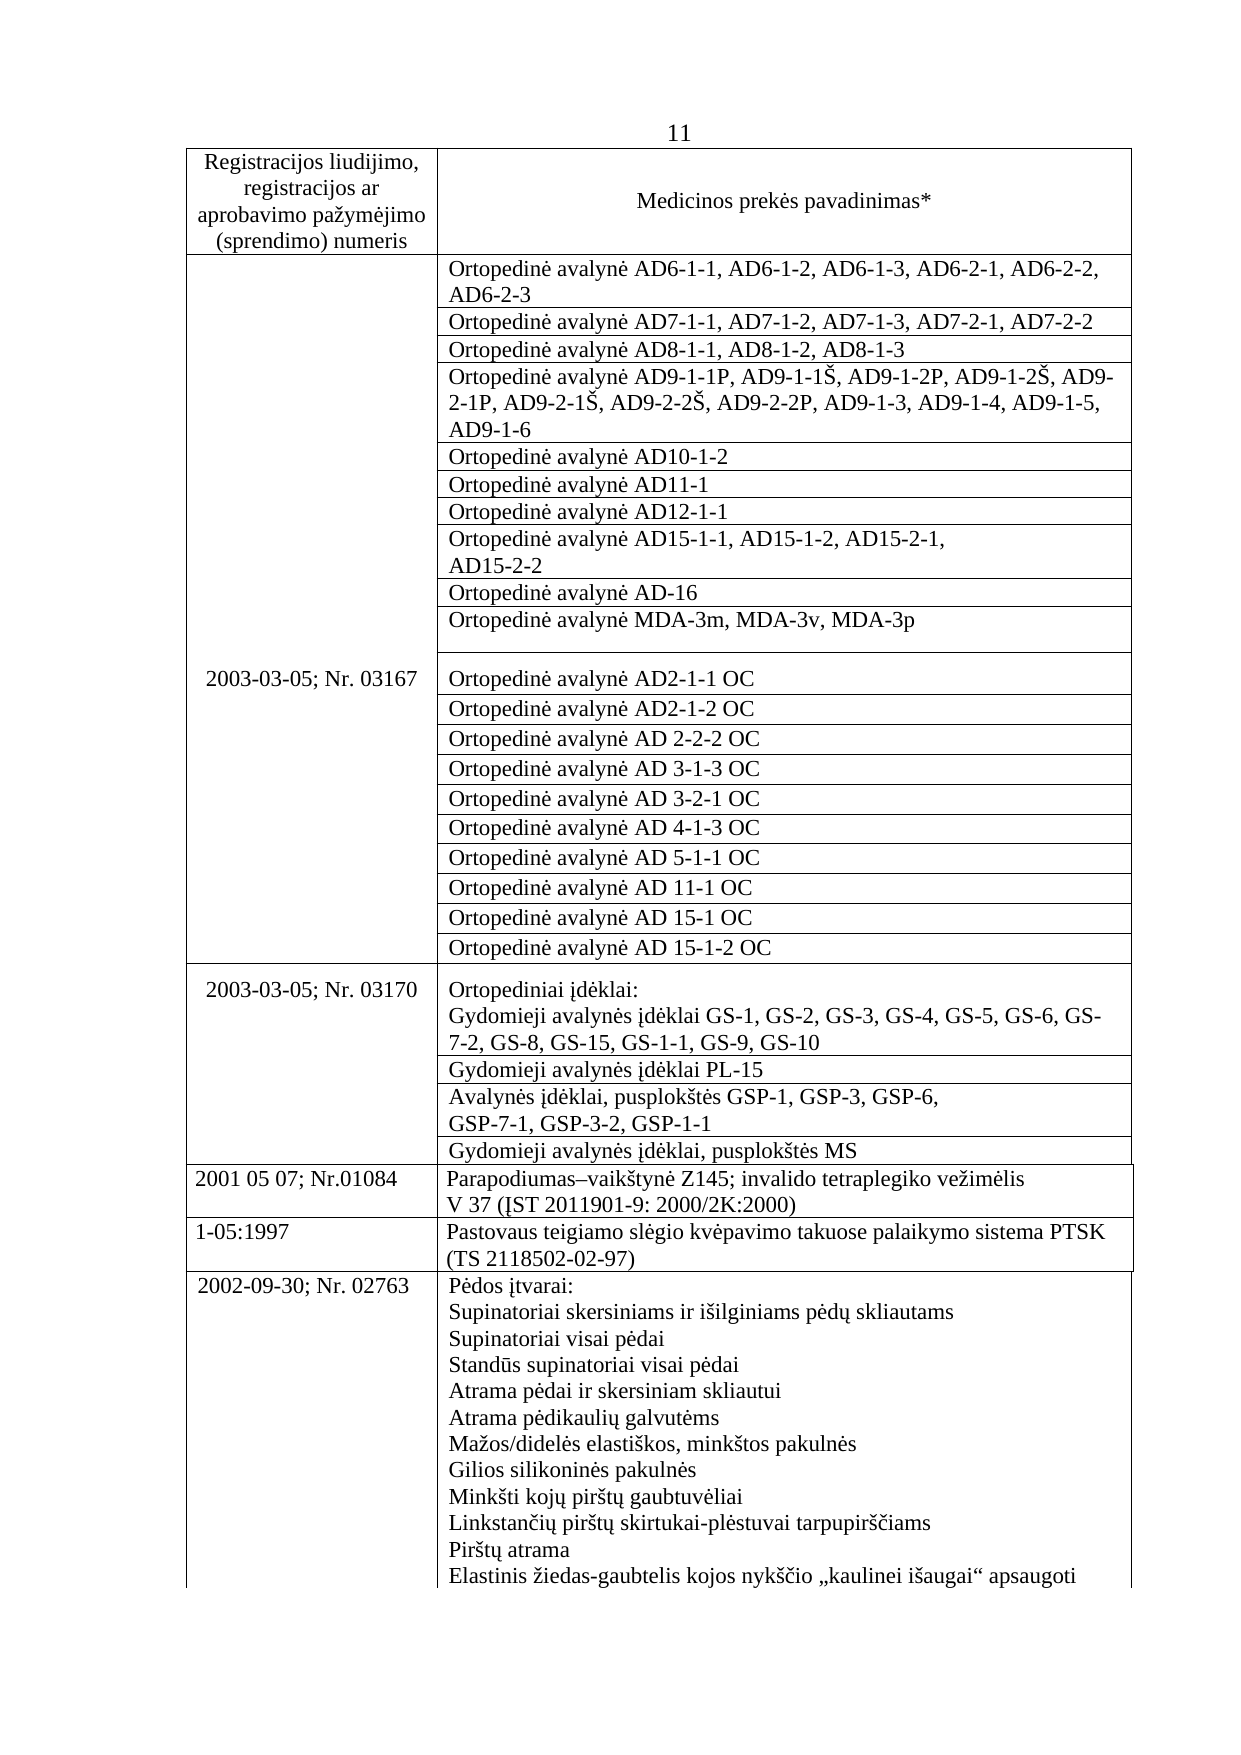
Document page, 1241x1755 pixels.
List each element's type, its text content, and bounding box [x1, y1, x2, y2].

table_cell [177, 903, 186, 933]
table_cell Ortopedinė avalynė AD 4-1-3 OC [438, 815, 1131, 843]
table_cell 2002-09-30; Nr. 02763 [187, 1272, 437, 1588]
table_cell [187, 814, 437, 843]
table_cell Gydomieji avalynės įdėklai, pusplokštės MS [438, 1137, 1131, 1163]
table_cell [187, 606, 437, 652]
table_cell [177, 1271, 186, 1588]
table_cell [177, 442, 186, 469]
table_cell Ortopedinė avalynė AD6-1-1, AD6-1-2, AD6-1-3, AD6-2-1, AD6-2-2, AD6-2-3 [438, 255, 1131, 307]
table_cell [177, 470, 186, 497]
table_cell [187, 524, 437, 578]
table_cell [187, 1055, 437, 1082]
table_cell [177, 933, 186, 962]
table_cell [187, 307, 437, 335]
table_cell [177, 1217, 186, 1271]
table_cell 2003-03-05; Nr. 03167 [187, 652, 437, 694]
table_cell [177, 963, 186, 1055]
table_cell Ortopedinė avalynė AD 15-1 OC [438, 904, 1131, 933]
table_cell [187, 724, 437, 754]
table_header Medicinos prekės pavadinimas* [438, 149, 1131, 253]
table_header [177, 148, 186, 253]
table_cell Ortopedinė avalynė MDA-3m, MDA-3v, MDA-3p [438, 607, 1131, 652]
table_cell Ortopedinė avalynė AD 5-1-1 OC [438, 844, 1131, 873]
table_cell [177, 652, 186, 694]
table_cell [187, 470, 437, 497]
table_cell Ortopedinė avalynė AD2-1-1 OC [438, 653, 1131, 694]
table_cell [187, 255, 437, 307]
table_cell [177, 307, 186, 335]
table_cell [187, 442, 437, 469]
table_cell Ortopedinė avalynė AD8-1-1, AD8-1-2, AD8-1-3 [438, 336, 1131, 362]
table_cell [187, 694, 437, 724]
table_cell [177, 814, 186, 843]
table_cell [187, 1136, 437, 1163]
table_cell [177, 1083, 186, 1136]
table_cell Ortopedinė avalynė AD7-1-1, AD7-1-2, AD7-1-3, AD7-2-1, AD7-2-2 [438, 308, 1131, 335]
table_cell [177, 335, 186, 362]
table_cell [177, 606, 186, 652]
table_cell [177, 1136, 186, 1163]
table_cell [187, 784, 437, 813]
table_cell [177, 843, 186, 873]
table_cell Ortopedinė avalynė AD2-1-2 OC [438, 695, 1131, 724]
table_cell 2001 05 07; Nr.01084 [187, 1165, 437, 1217]
table_cell Ortopedinė avalynė AD 15-1-2 OC [438, 934, 1131, 962]
table_cell [177, 694, 186, 724]
table_cell Ortopedinė avalynė AD-16 [438, 579, 1131, 606]
table_cell [177, 254, 186, 307]
table_cell Ortopedinė avalynė AD9-1-1P, AD9-1-1Š, AD9-1-2P, AD9-1-2Š, AD9-2-1P, AD9-2-1Š, AD9-2-2Š, AD9-2-2P, AD9-1-3, AD9-1-4, AD9-1-5, AD9-1-6 [438, 363, 1131, 442]
table_cell [187, 1083, 437, 1136]
table_cell [177, 362, 186, 442]
table_cell [177, 1164, 186, 1217]
table_cell [187, 903, 437, 933]
table_cell [177, 754, 186, 784]
table_cell Ortopedinė avalynė AD 3-2-1 OC [438, 785, 1131, 813]
table_header Registracijos liudijimo, registracijos ar aprobavimo pažymėjimo (sprendimo) numeris [187, 149, 437, 253]
table_cell Ortopedinė avalynė AD15-1-1, AD15-1-2, AD15-2-1, AD15-2-2 [438, 525, 1131, 578]
table_cell Ortopedinė avalynė AD12-1-1 [438, 498, 1131, 524]
table_cell [187, 933, 437, 962]
table_cell [187, 335, 437, 362]
table_cell [177, 578, 186, 606]
table_cell [177, 1055, 186, 1082]
table_cell Gydomieji avalynės įdėklai PL-15 [438, 1056, 1131, 1082]
table_cell Pastovaus teigiamo slėgio kvėpavimo takuose palaikymo sistema PTSK (TS 2118502-02-97) [438, 1218, 1133, 1271]
table_cell [187, 873, 437, 903]
table_cell [187, 754, 437, 784]
table_cell Ortopediniai įdėklai: Gydomieji avalynės įdėklai GS-1, GS-2, GS-3, GS-4, GS-5, GS-6, GS-7-2, GS-8, GS-15, GS-1-1, GS-9, GS-10 [438, 964, 1131, 1055]
table_cell [187, 497, 437, 524]
table_cell Pėdos įtvarai: Supinatoriai skersiniams ir išilginiams pėdų skliautams Supinatoriai visai pėdai Standūs supinatoriai visai pėdai Atrama pėdai ir skersiniam skliautui Atrama pėdikaulių galvutėms Mažos/didelės elastiškos, minkštos pakulnės Gilios silikoninės pakulnės Minkšti kojų pirštų gaubtuvėliai Linkstančių pirštų skirtukai-plėstuvai tarpupirščiams Pirštų atrama Elastinis žiedas-gaubtelis kojos nykščio „kaulinei išaugai“ apsaugoti [438, 1272, 1131, 1588]
table_cell 2003-03-05; Nr. 03170 [187, 964, 437, 1055]
table_cell Avalynės įdėklai, pusplokštės GSP-1, GSP-3, GSP-6, GSP-7-1, GSP-3-2, GSP-1-1 [438, 1084, 1131, 1136]
table_cell Ortopedinė avalynė AD10-1-2 [438, 443, 1131, 469]
table_cell [177, 724, 186, 754]
table_cell [187, 578, 437, 606]
table_cell [177, 497, 186, 524]
table_cell Ortopedinė avalynė AD11-1 [438, 471, 1131, 497]
table_cell [187, 843, 437, 873]
table_cell [177, 784, 186, 813]
table_cell Ortopedinė avalynė AD 3-1-3 OC [438, 755, 1131, 784]
table_cell [177, 524, 186, 578]
table_cell [187, 362, 437, 442]
table_cell [177, 873, 186, 903]
table_cell Parapodiumas–vaikštynė Z145; invalido tetraplegiko vežimėlis V 37 (ĮST 2011901-9: 2000/2K:2000) [438, 1165, 1133, 1217]
table_cell Ortopedinė avalynė AD 11-1 OC [438, 874, 1131, 903]
table_cell Ortopedinė avalynė AD 2-2-2 OC [438, 725, 1131, 754]
table_cell 1-05:1997 [187, 1218, 437, 1271]
